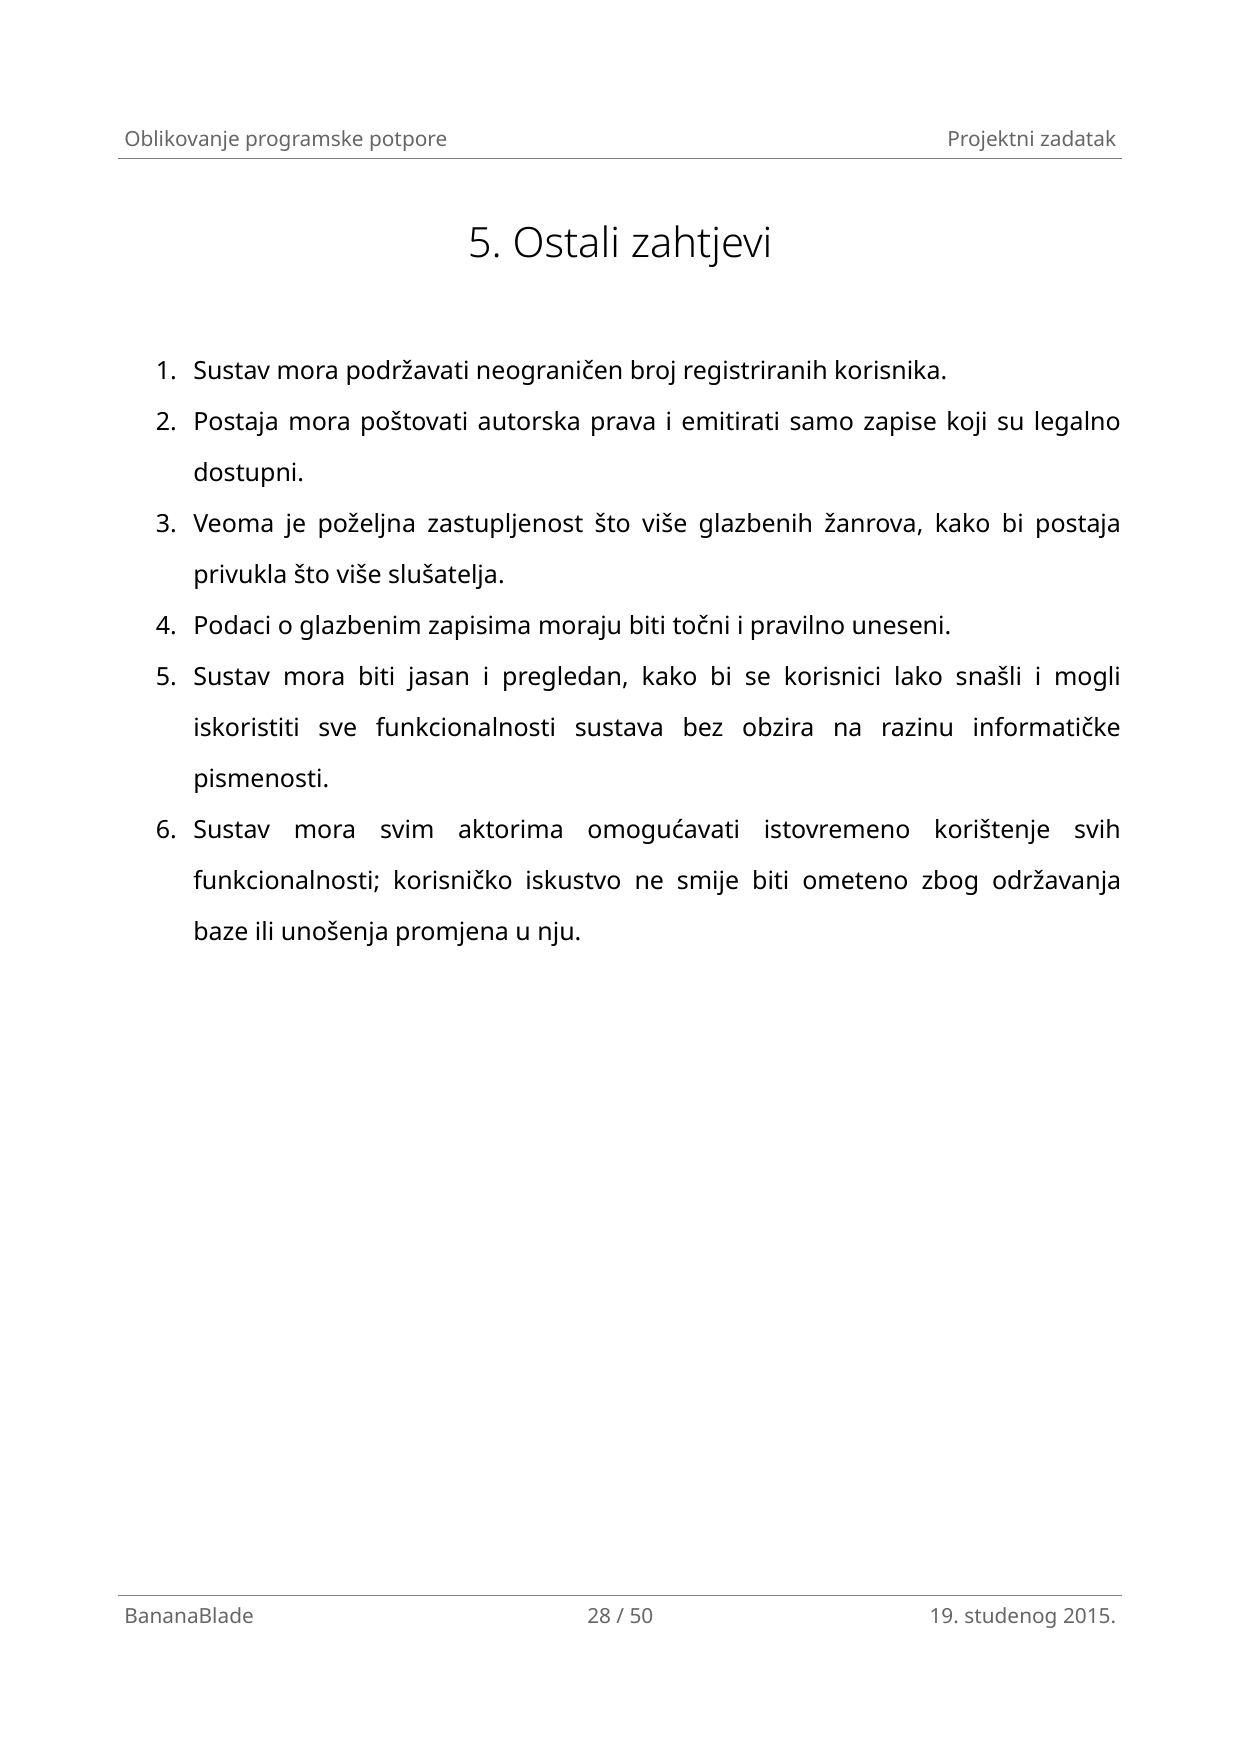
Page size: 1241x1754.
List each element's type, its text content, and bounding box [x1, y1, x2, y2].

list Sustav mora podržavati neograničen broj registriranih korisnika. [156, 353, 1122, 387]
list Veoma je poželjna zastupljenost što više glazbenih žanrova, kako bi postaja privukla što više slušatelja. [156, 506, 1122, 591]
list Sustav mora svim aktorima omogućavati istovremeno korištenje svih funkcionalnosti; korisničko iskustvo ne smije biti ometeno zbog održavanja baze ili unošenja promjena u nju. [156, 812, 1122, 948]
subtitle 5. Ostali zahtjevi [118, 213, 1122, 270]
list Podaci o glazbenim zapisima moraju biti točni i pravilno uneseni. [156, 608, 1122, 642]
list Postaja mora poštovati autorska prava i emitirati samo zapise koji su legalno dostupni. [156, 404, 1122, 489]
list Sustav mora biti jasan i pregledan, kako bi se korisnici lako snašli i mogli iskoristiti sve funkcionalnosti sustava bez obzira na razinu informatičke pismenosti. [156, 659, 1122, 795]
